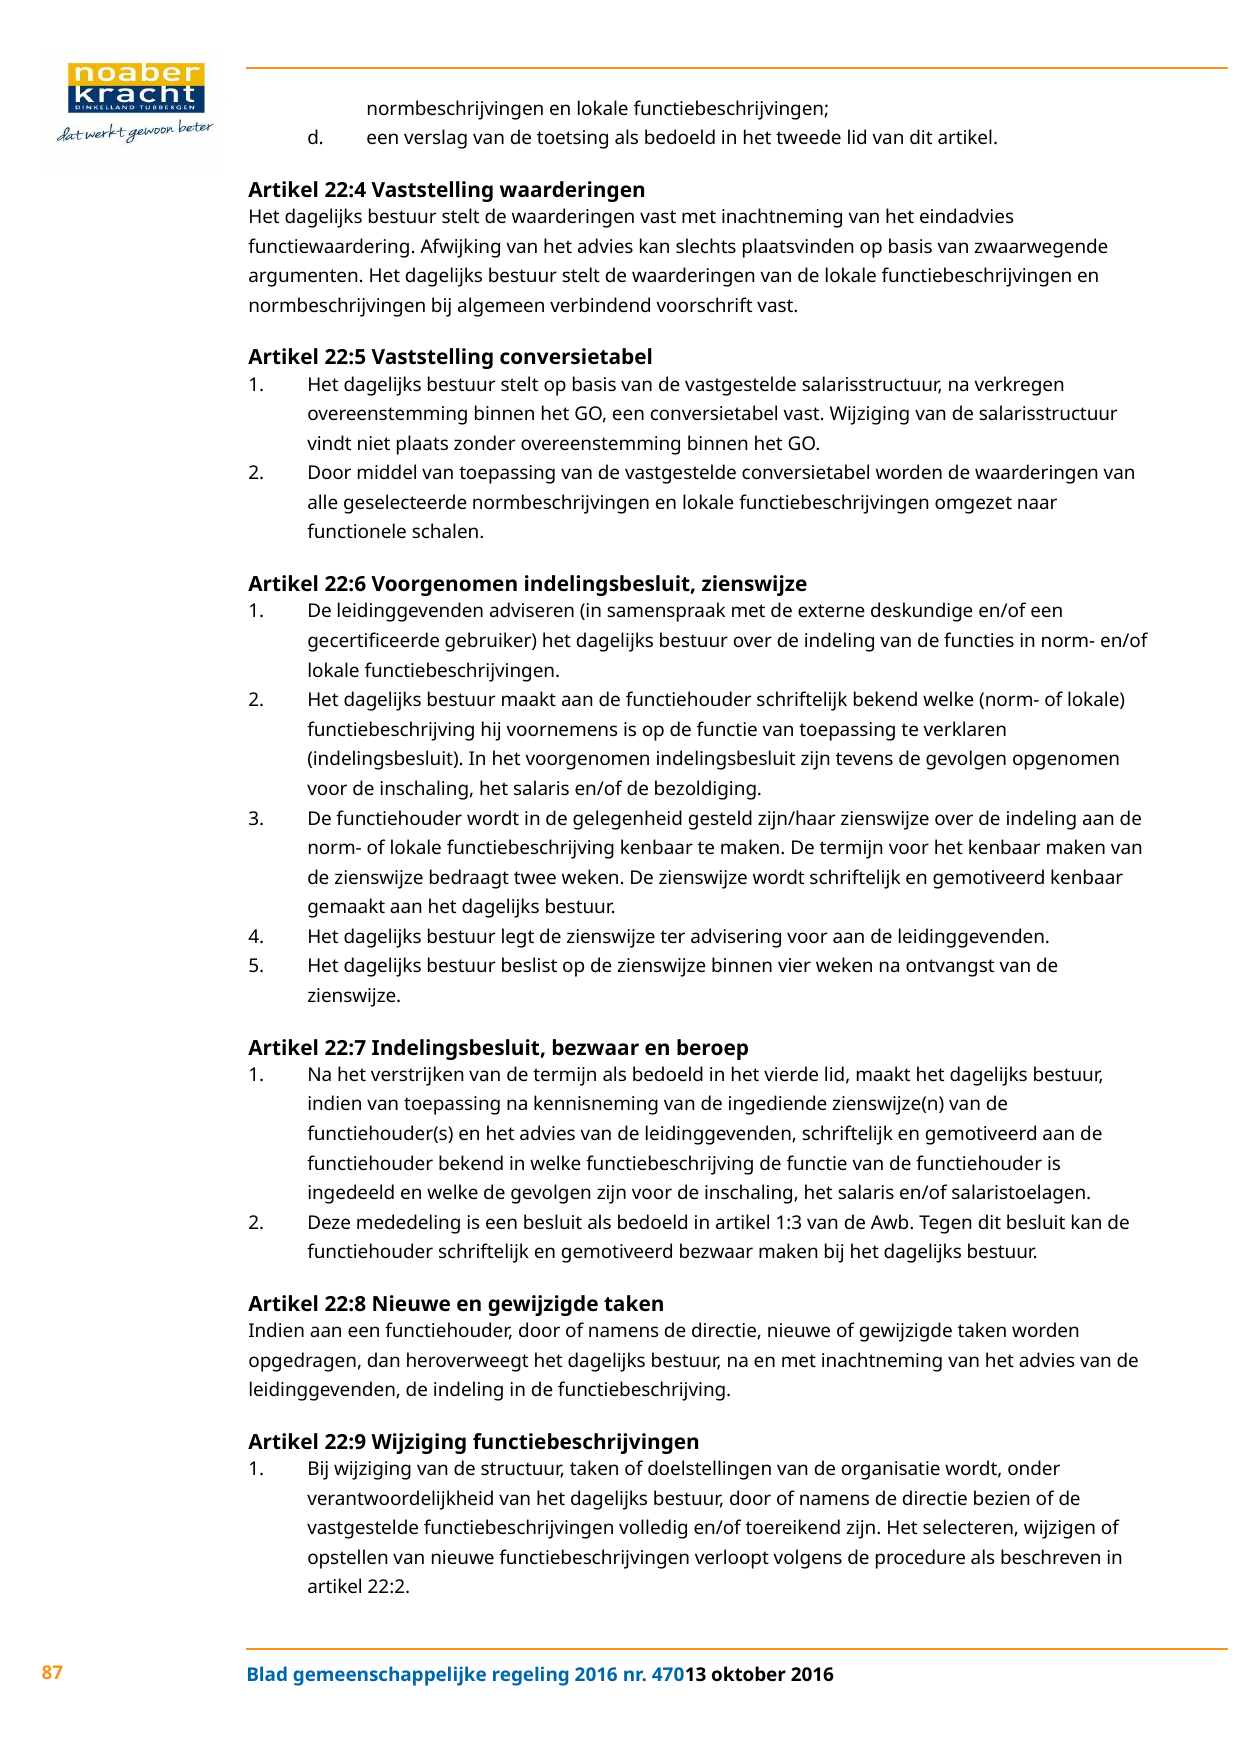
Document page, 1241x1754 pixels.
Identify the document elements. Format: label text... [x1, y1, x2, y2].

picture [41, 47, 231, 172]
list Het dagelijks bestuur legt de zienswijze ter advisering voor aan de leidinggevenden. [248, 923, 1152, 949]
list Bij wijziging van de structuur, taken of doelstellingen van de organisatie wordt, onder verantwoordelijkheid van het dagelijks bestuur, door of namens de directie bezien of de vastgestelde functiebeschrijvingen volledig en/of toereikend zijn. Het selecteren, wijzigen of opstellen van nieuwe functiebeschrijvingen verloopt volgens de procedure als beschreven in artikel 22:2. [248, 1455, 1152, 1599]
list normbeschrijvingen en lokale functiebeschrijvingen; [307, 95, 1152, 121]
text Het dagelijks bestuur stelt de waarderingen vast met inachtneming van het eindadvies functiewaardering. Afwijking van het advies kan slechts plaatsvinden op basis van zwaarwegende argumenten. Het dagelijks bestuur stelt de waarderingen van de lokale functiebeschrijvingen en normbeschrijvingen bij algemeen verbindend voorschrift vast. [248, 203, 1152, 318]
list Door middel van toepassing van de vastgestelde conversietabel worden de waarderingen van alle geselecteerde normbeschrijvingen en lokale functiebeschrijvingen omgezet naar functionele schalen. [248, 459, 1152, 544]
text Artikel 22:6 Voorgenomen indelingsbesluit, zienswijze [248, 569, 1152, 598]
list De leidinggevenden adviseren (in samenspraak met de externe deskundige en/of een gecertificeerde gebruiker) het dagelijks bestuur over de indeling van de functies in norm- en/of lokale functiebeschrijvingen. [248, 598, 1152, 682]
list een verslag van de toetsing als bedoeld in het tweede lid van dit artikel. [307, 124, 1152, 150]
list Deze mededeling is een besluit als bedoeld in artikel 1:3 van de Awb. Tegen dit besluit kan de functiehouder schriftelijk en gemotiveerd bezwaar maken bij het dagelijks bestuur. [248, 1209, 1152, 1264]
text Artikel 22:4 Vaststelling waarderingen [248, 175, 1152, 203]
text Artikel 22:5 Vaststelling conversietabel [248, 342, 1152, 371]
text Artikel 22:7 Indelingsbesluit, bezwaar en beroep [248, 1033, 1152, 1061]
text Artikel 22:9 Wijziging functiebeschrijvingen [248, 1427, 1152, 1455]
text Artikel 22:8 Nieuwe en gewijzigde taken [248, 1289, 1152, 1317]
list Het dagelijks bestuur stelt op basis van de vastgestelde salarisstructuur, na verkregen overeenstemming binnen het GO, een conversietabel vast. Wijziging van de salarisstructuur vindt niet plaats zonder overeenstemming binnen het GO. [248, 371, 1152, 456]
list De functiehouder wordt in de gelegenheid gesteld zijn/haar zienswijze over de indeling aan de norm- of lokale functiebeschrijving kenbaar te maken. De termijn voor het kenbaar maken van de zienswijze bedraagt twee weken. De zienswijze wordt schriftelijk en gemotiveerd kenbaar gemaakt aan het dagelijks bestuur. [248, 805, 1152, 919]
list Het dagelijks bestuur maakt aan de functiehouder schriftelijk bekend welke (norm- of lokale) functiebeschrijving hij voornemens is op de functie van toepassing te verklaren (indelingsbesluit). In het voorgenomen indelingsbesluit zijn tevens de gevolgen opgenomen voor de inschaling, het salaris en/of de bezoldiging. [248, 686, 1152, 801]
text Indien aan een functiehouder, door of namens de directie, nieuwe of gewijzigde taken worden opgedragen, dan heroverweegt het dagelijks bestuur, na en met inachtneming van het advies van de leidinggevenden, de indeling in de functiebeschrijving. [248, 1317, 1152, 1402]
list Na het verstrijken van de termijn als bedoeld in het vierde lid, maakt het dagelijks bestuur, indien van toepassing na kennisneming van de ingediende zienswijze(n) van de functiehouder(s) en het advies van de leidinggevenden, schriftelijk en gemotiveerd aan de functiehouder bekend in welke functiebeschrijving de functie van de functiehouder is ingedeeld en welke de gevolgen zijn voor de inschaling, het salaris en/of salaristoelagen. [248, 1061, 1152, 1205]
list Het dagelijks bestuur beslist op de zienswijze binnen vier weken na ontvangst van de zienswijze. [248, 953, 1152, 1008]
